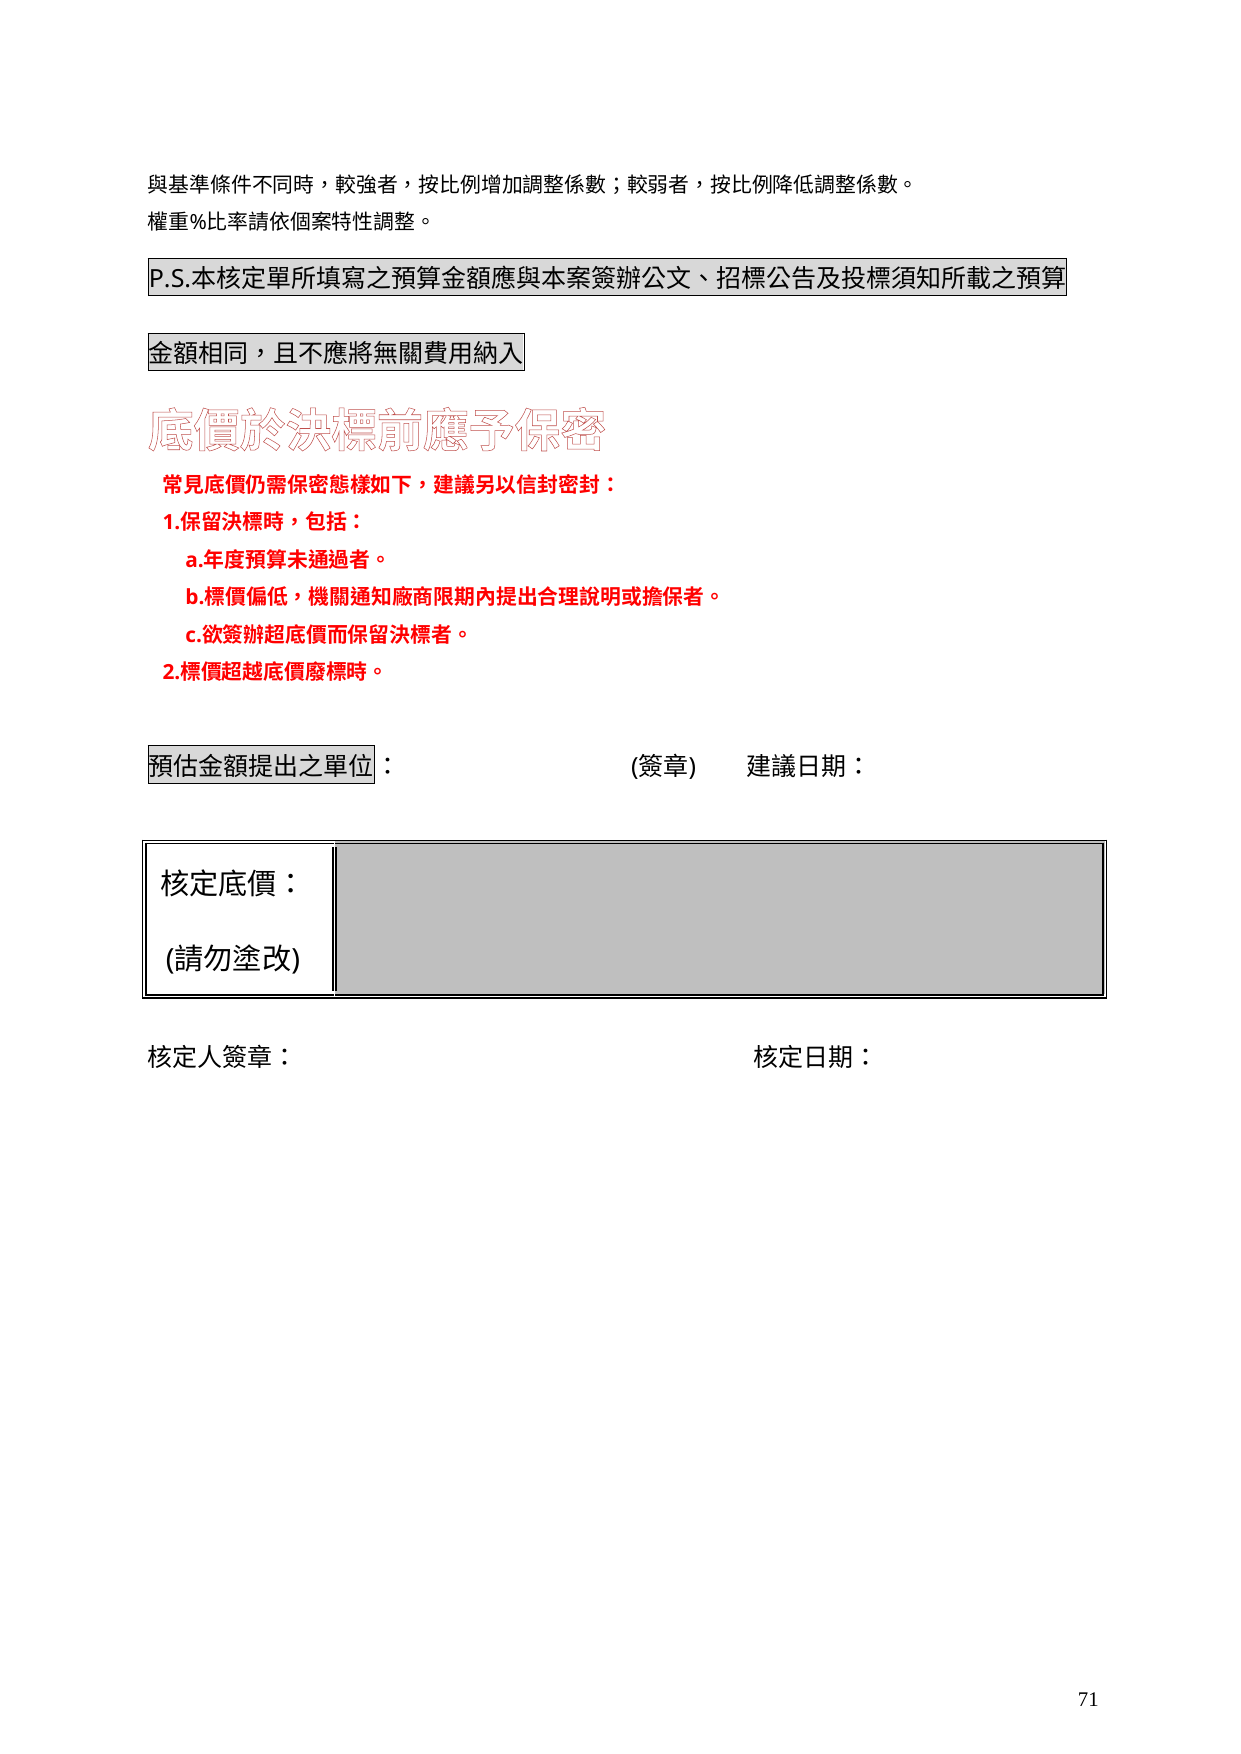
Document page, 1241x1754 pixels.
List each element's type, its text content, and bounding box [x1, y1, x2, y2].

text 常見底價仍需保密態樣如下，建議另以信封密封： [162, 464, 1092, 502]
text P.S.本核定單所填寫之預算金額應與本案簽辦公文、招標公告及投標須知所載之預算金額相同，且不應將無關費用納入 [148, 239, 1079, 389]
table_header [335, 844, 1102, 994]
text b.標價偏低，機關通知廠商限期內提出合理說明或擔保者。 [185, 577, 1092, 614]
text a.年度預算未通過者。 [185, 539, 1092, 577]
text 核定人簽章： 核定日期： [148, 1036, 1079, 1074]
text 底價於決標前應予保密 [148, 389, 1092, 464]
text 預估金額提出之單位： (簽章) 建議日期： [148, 727, 1079, 802]
text 與基準條件不同時，較強者，按比例增加調整係數；較弱者，按比例降低調整係數。 [148, 164, 1079, 202]
text 1.保留決標時，包括： [162, 502, 1092, 539]
text c.欲簽辦超底價而保留決標者。 [185, 614, 1092, 652]
table_header 核定底價： (請勿塗改) [147, 844, 334, 994]
text 2.標價超越底價廢標時。 [162, 652, 1092, 689]
text 權重%比率請依個案特性調整。 [148, 202, 1079, 239]
